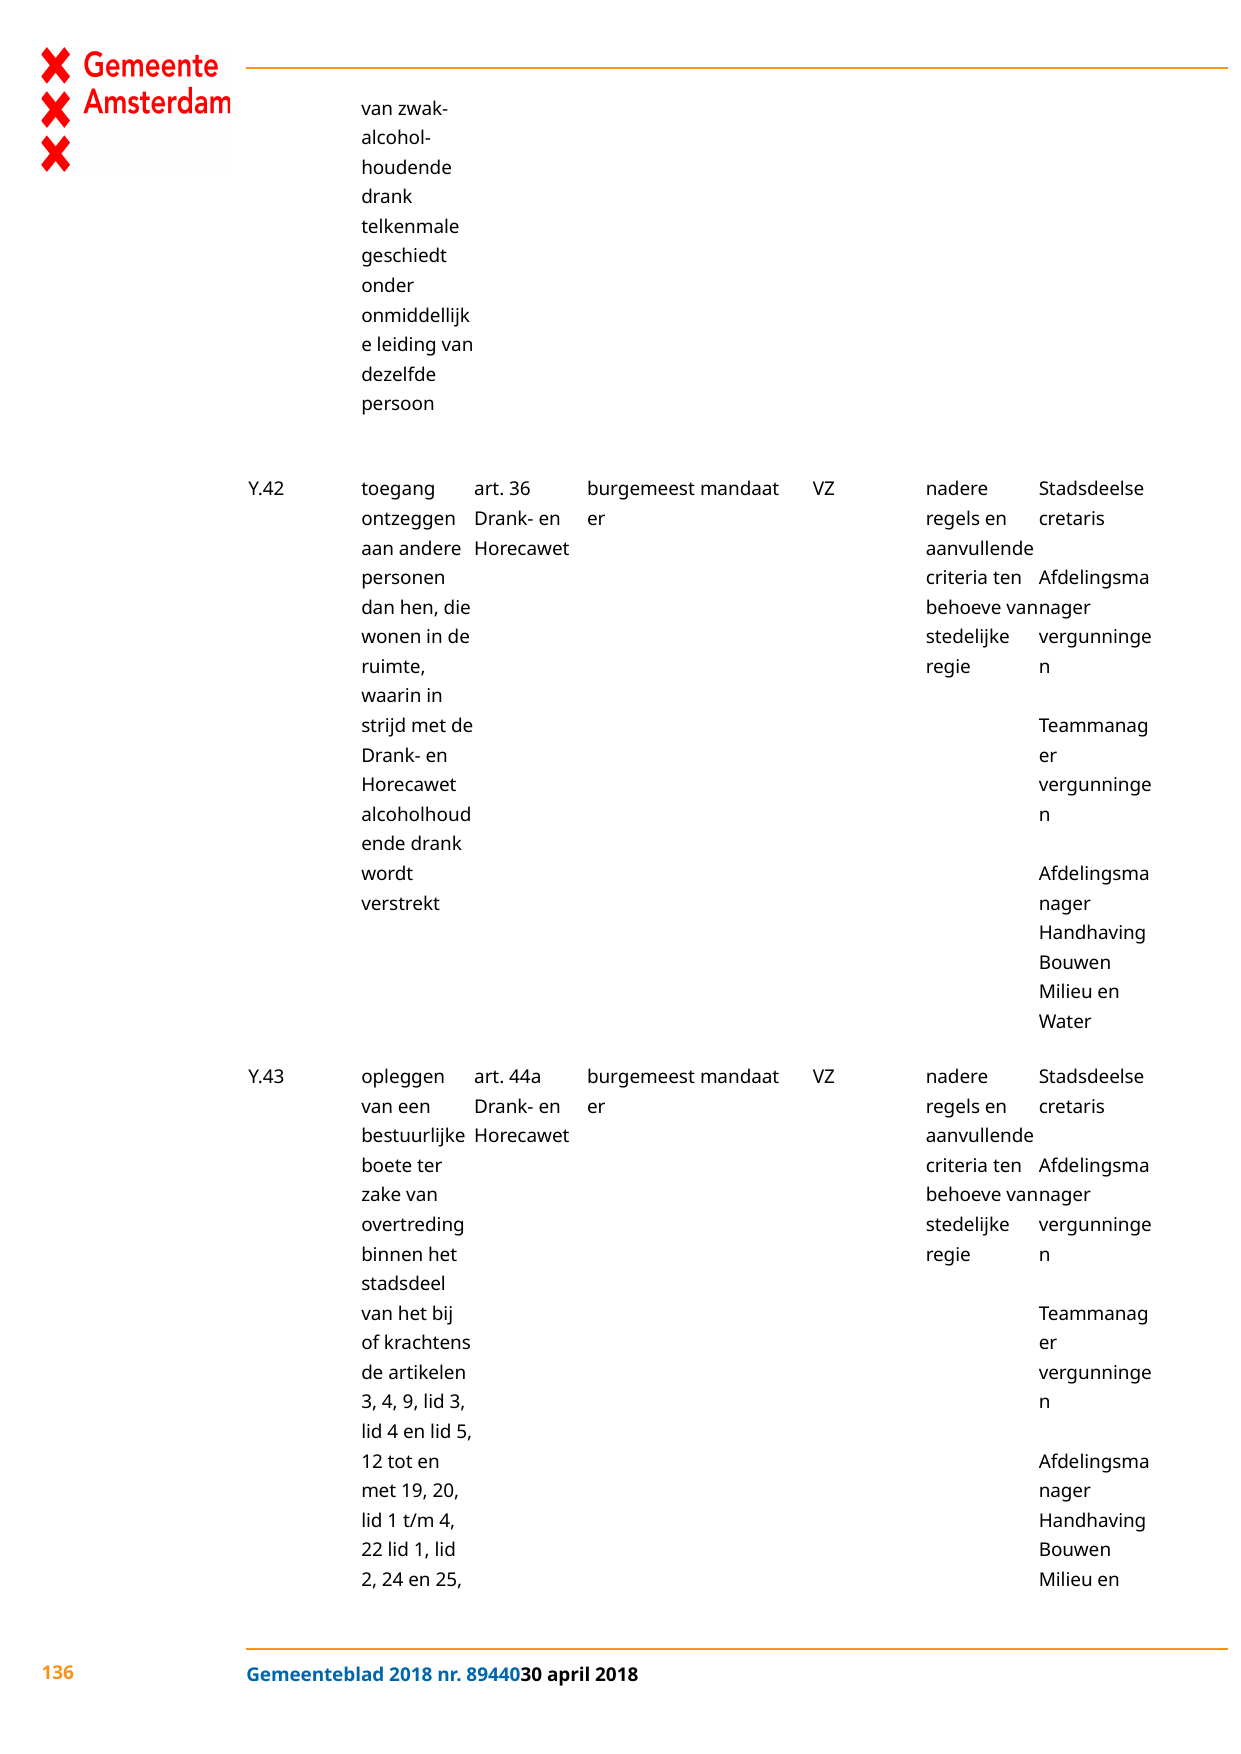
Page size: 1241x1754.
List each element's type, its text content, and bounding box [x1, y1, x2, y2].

table_cell opleggen van een bestuurlijke boete ter zake van overtreding binnen het stadsdeel van het bij of krachtens de artikelen 3, 4, 9, lid 3, lid 4 en lid 5, 12 tot en met 19, 20, lid 1 t/m 4, 22 lid 1, lid 2, 24 en 25, [361, 1034, 474, 1592]
table_cell art. 44a Drank- en Horecawet [474, 1034, 587, 1592]
table_cell nadere regels en aanvullende criteria ten behoeve van stedelijke regie [926, 446, 1038, 1034]
table_cell [248, 95, 361, 446]
table_cell VZ [813, 446, 926, 1034]
table_cell art. 36 Drank- en Horecawet [474, 446, 587, 1034]
table_cell [1039, 95, 1152, 446]
table_cell Y.43 [248, 1034, 361, 1592]
table_cell mandaat [700, 1034, 813, 1592]
table_cell [700, 95, 813, 446]
table_cell [474, 95, 587, 446]
table_cell Stadsdeelsecretaris Afdelingsmanager vergunningen Teammanager vergunningen Afdelingsmanager Handhaving Bouwen Milieu en [1039, 1034, 1152, 1592]
table_cell Y.42 [248, 446, 361, 1034]
table_cell nadere regels en aanvullende criteria ten behoeve van stedelijke regie [926, 1034, 1038, 1592]
table_cell [926, 95, 1038, 446]
table_cell [587, 95, 700, 446]
table_cell [813, 95, 926, 446]
table_cell Stadsdeelsecretaris Afdelingsmanager vergunningen Teammanager vergunningen Afdelingsmanager Handhaving Bouwen Milieu en Water [1039, 446, 1152, 1034]
table_cell van zwak-alcohol-houdende drank telkenmale geschiedt onder onmiddellijke leiding van dezelfde persoon [361, 95, 474, 446]
table_cell burgemeester [587, 1034, 700, 1592]
table_cell VZ [813, 1034, 926, 1592]
picture [41, 47, 231, 172]
table_cell mandaat [700, 446, 813, 1034]
table_cell burgemeester [587, 446, 700, 1034]
table_cell toegang ontzeggen aan andere personen dan hen, die wonen in de ruimte, waarin in strijd met de Drank- en Horecawet alcoholhoudende drank wordt verstrekt [361, 446, 474, 1034]
